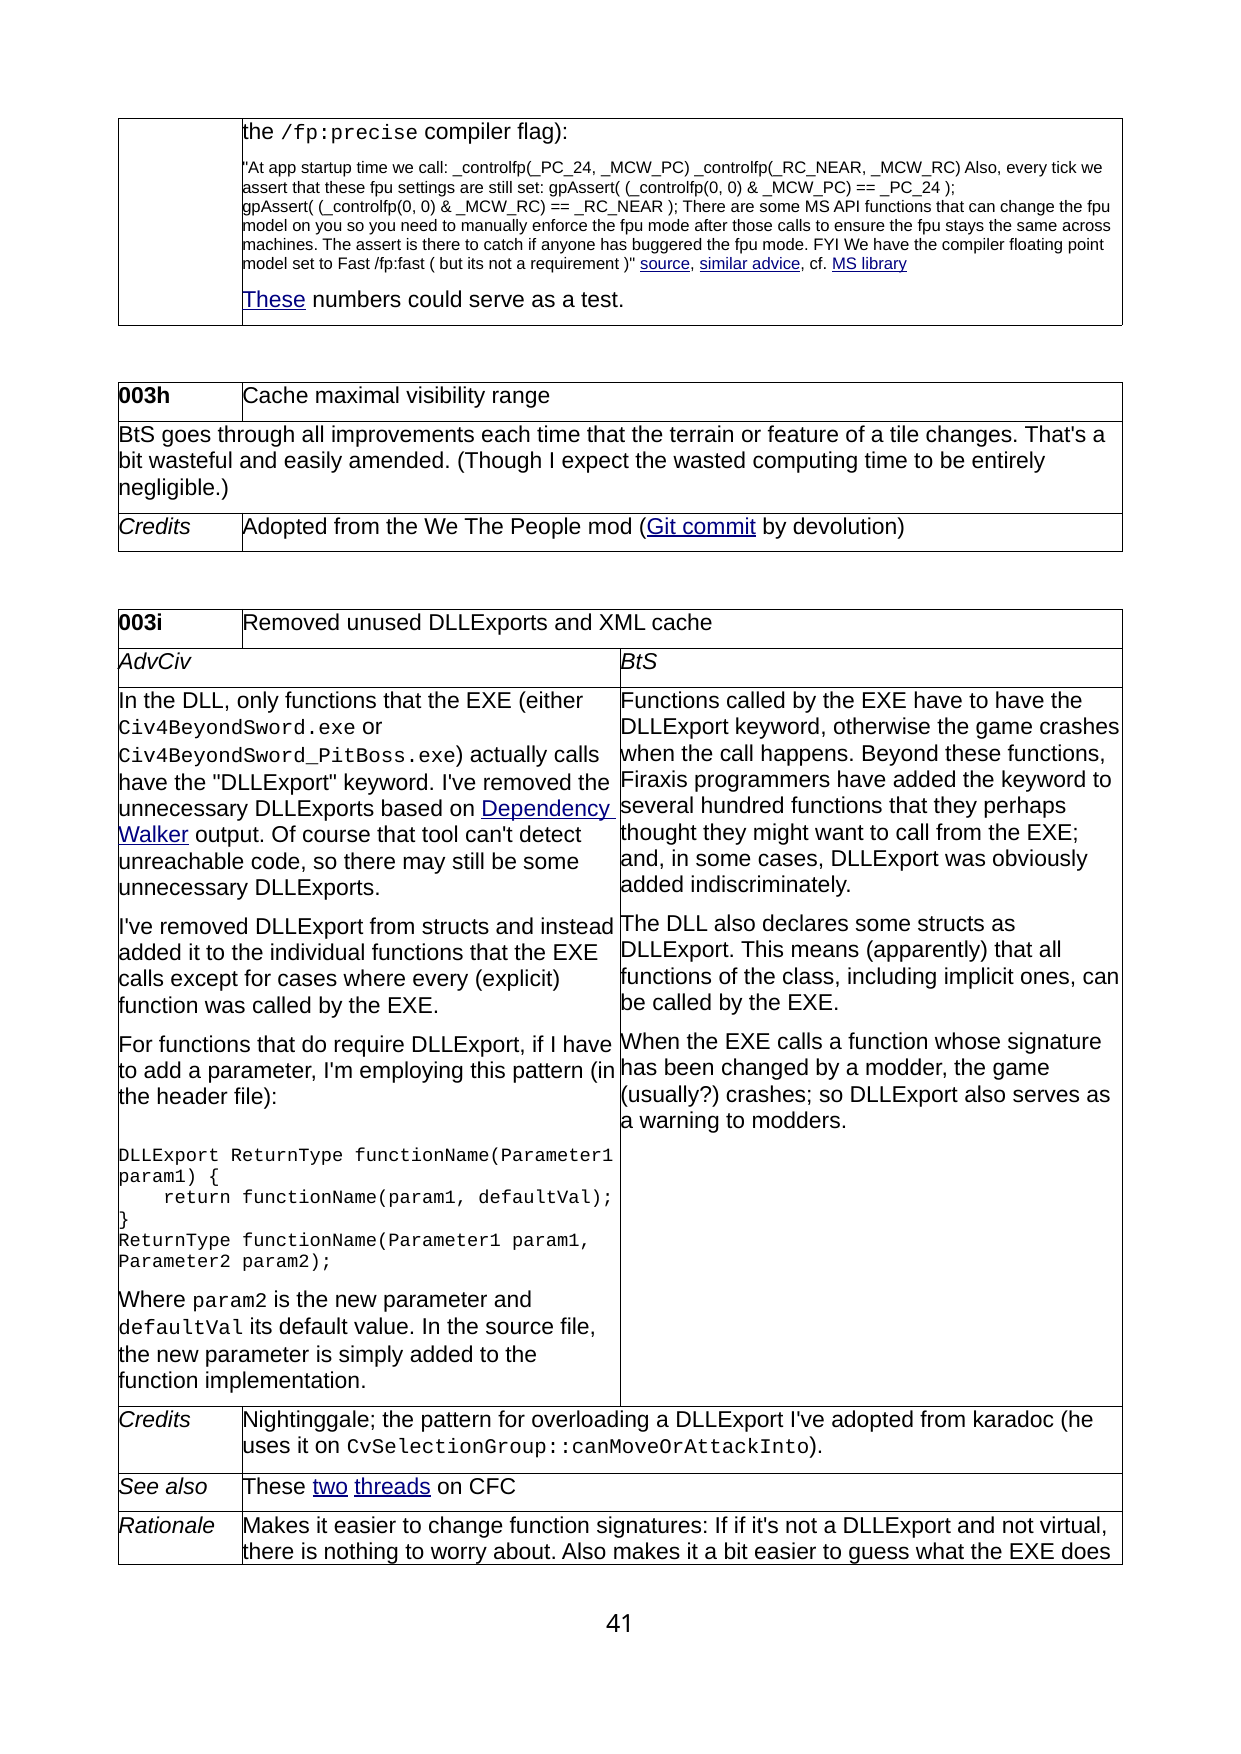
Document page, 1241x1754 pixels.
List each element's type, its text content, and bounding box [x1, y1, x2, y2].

table_cell AdvCiv [119, 649, 620, 687]
table_cell Rationale [119, 1512, 242, 1564]
table_cell Credits [119, 1407, 242, 1473]
table_cell the /fp:precise compiler flag): "At app startup time we call: _controlfp(_PC_24, _MCW_PC) _controlfp(_RC_NEAR, _MCW_RC) Also, every tick we assert that these fpu settings are still set: gpAssert( (_controlfp(0, 0) & _MCW_PC) == _PC_24 ); gpAssert( (_controlfp(0, 0) & _MCW_RC) == _RC_NEAR ); There are some MS API functions that can change the fpu model on you so you need to manually enforce the fpu mode after those calls to ensure the fpu stays the same across machines. The assert is there to catch if anyone has buggered the fpu mode. FYI We have the compiler floating point model set to Fast /fp:fast ( but its not a requirement )" source, similar advice, cf. MS library These numbers could serve as a test. [243, 119, 1122, 324]
table_cell Credits [119, 514, 242, 551]
table_cell DLLExport ReturnType functionName(Parameter1 param1) { return functionName(param1, defaultVal); } ReturnType functionName(Parameter1 param1, Parameter2 param2); Where param2 is the new parameter and defaultVal its default value. In the source file, the new parameter is simply added to the function implementation. [119, 1146, 620, 1406]
table_header Removed unused DLLExports and XML cache [243, 610, 1122, 648]
table_cell In the DLL, only functions that the EXE (either Civ4BeyondSword.exe or Civ4BeyondSword_PitBoss.exe) actually calls have the "DLLExport" keyword. I've removed the unnecessary DLLExports based on Dependency Walker output. Of course that tool can't detect unreachable code, so there may still be some unnecessary DLLExports. I've removed DLLExport from structs and instead added it to the individual functions that the EXE calls except for cases where every (explicit) function was called by the EXE. For functions that do require DLLExport, if I have to add a parameter, I'm employing this pattern (in the header file): [119, 688, 620, 1146]
table_cell [621, 1146, 1122, 1406]
table_cell Functions called by the EXE have to have the DLLExport keyword, otherwise the game crashes when the call happens. Beyond these functions, Firaxis programmers have added the keyword to several hundred functions that they perhaps thought they might want to call from the EXE; and, in some cases, DLLExport was obviously added indiscriminately. The DLL also declares some structs as DLLExport. This means (apparently) that all functions of the class, including implicit ones, can be called by the EXE. When the EXE calls a function whose signature has been changed by a modder, the game (usually?) crashes; so DLLExport also serves as a warning to modders. [621, 688, 1122, 1146]
table_cell [119, 119, 242, 324]
table_cell BtS [621, 649, 1122, 687]
table_header 003h [119, 383, 242, 421]
table_header Cache maximal visibility range [243, 383, 1122, 421]
table_cell These two threads on CFC [243, 1474, 1122, 1511]
table_cell See also [119, 1474, 242, 1511]
table_cell Adopted from the We The People mod (Git commit by devolution) [243, 514, 1122, 551]
table_header 003i [119, 610, 242, 648]
table_cell Nightinggale; the pattern for overloading a DLLExport I've adopted from karadoc (he uses it on CvSelectionGroup::canMoveOrAttackInto). [243, 1407, 1122, 1473]
table_cell BtS goes through all improvements each time that the terrain or feature of a tile changes. That's a bit wasteful and easily amended. (Though I expect the wasted computing time to be entirely negligible.) [119, 422, 1122, 512]
table_cell Makes it easier to change function signatures: If if it's not a DLLExport and not virtual, there is nothing to worry about. Also makes it a bit easier to guess what the EXE does [243, 1512, 1122, 1564]
